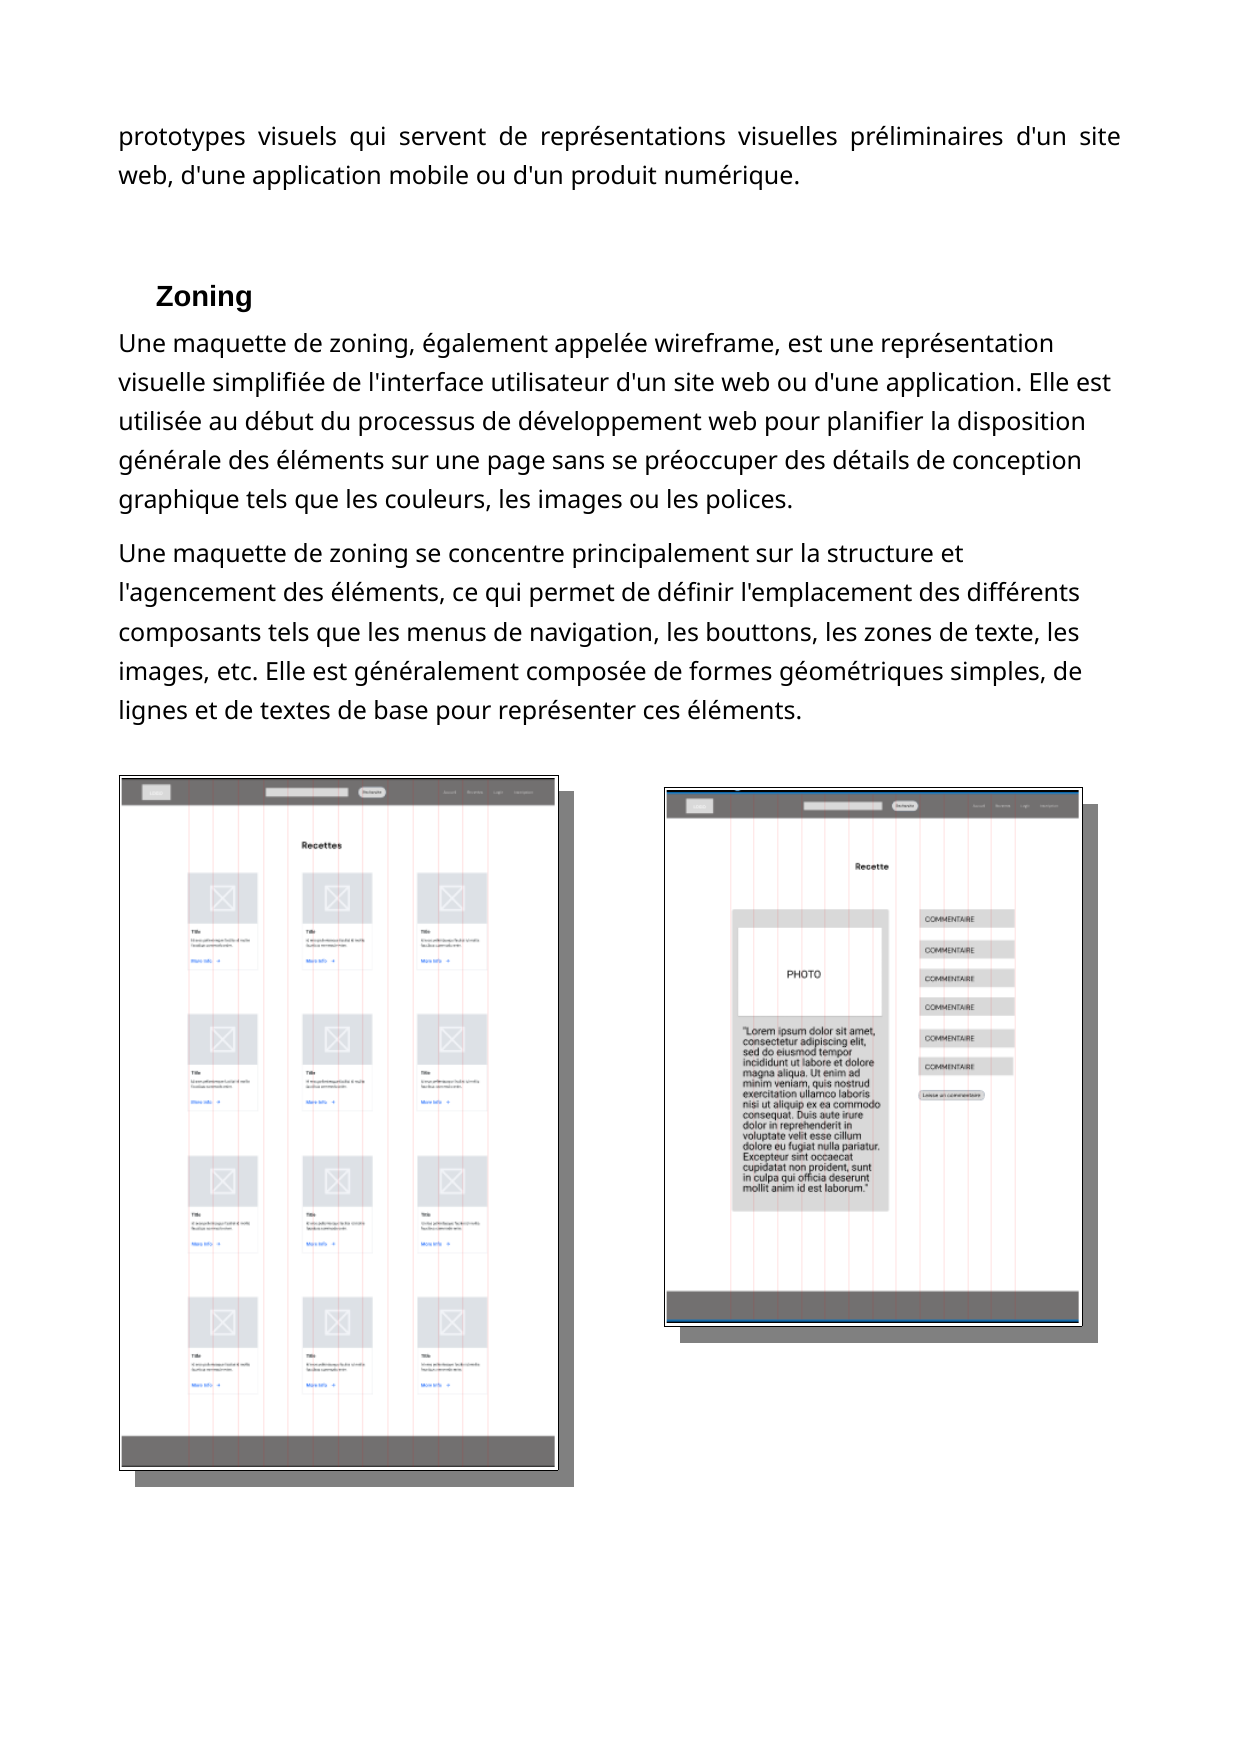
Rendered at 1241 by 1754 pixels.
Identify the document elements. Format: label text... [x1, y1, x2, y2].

subtitle Zoning [156, 279, 1122, 313]
text Une maquette de zoning, également appelée wireframe, est une représentation visuelle simplifiée de l'interface utilisateur d'un site web ou d'une application. Elle est utilisée au début du processus de développement web pour planifier la disposition générale des éléments sur une page sans se préoccuper des détails de conception graphique tels que les couleurs, les images ou les polices. [118, 325, 1122, 516]
picture [666, 790, 1079, 1323]
text prototypes visuels qui servent de représentations visuelles préliminaires d'un site web, d'une application mobile ou d'un produit numérique. [118, 118, 1122, 191]
picture [121, 778, 555, 1467]
text Une maquette de zoning se concentre principalement sur la structure et l'agencement des éléments, ce qui permet de définir l'emplacement des différents composants tels que les menus de navigation, les bouttons, les zones de texte, les images, etc. Elle est généralement composée de formes géométriques simples, de lignes et de textes de base pour représenter ces éléments. [118, 536, 1122, 727]
